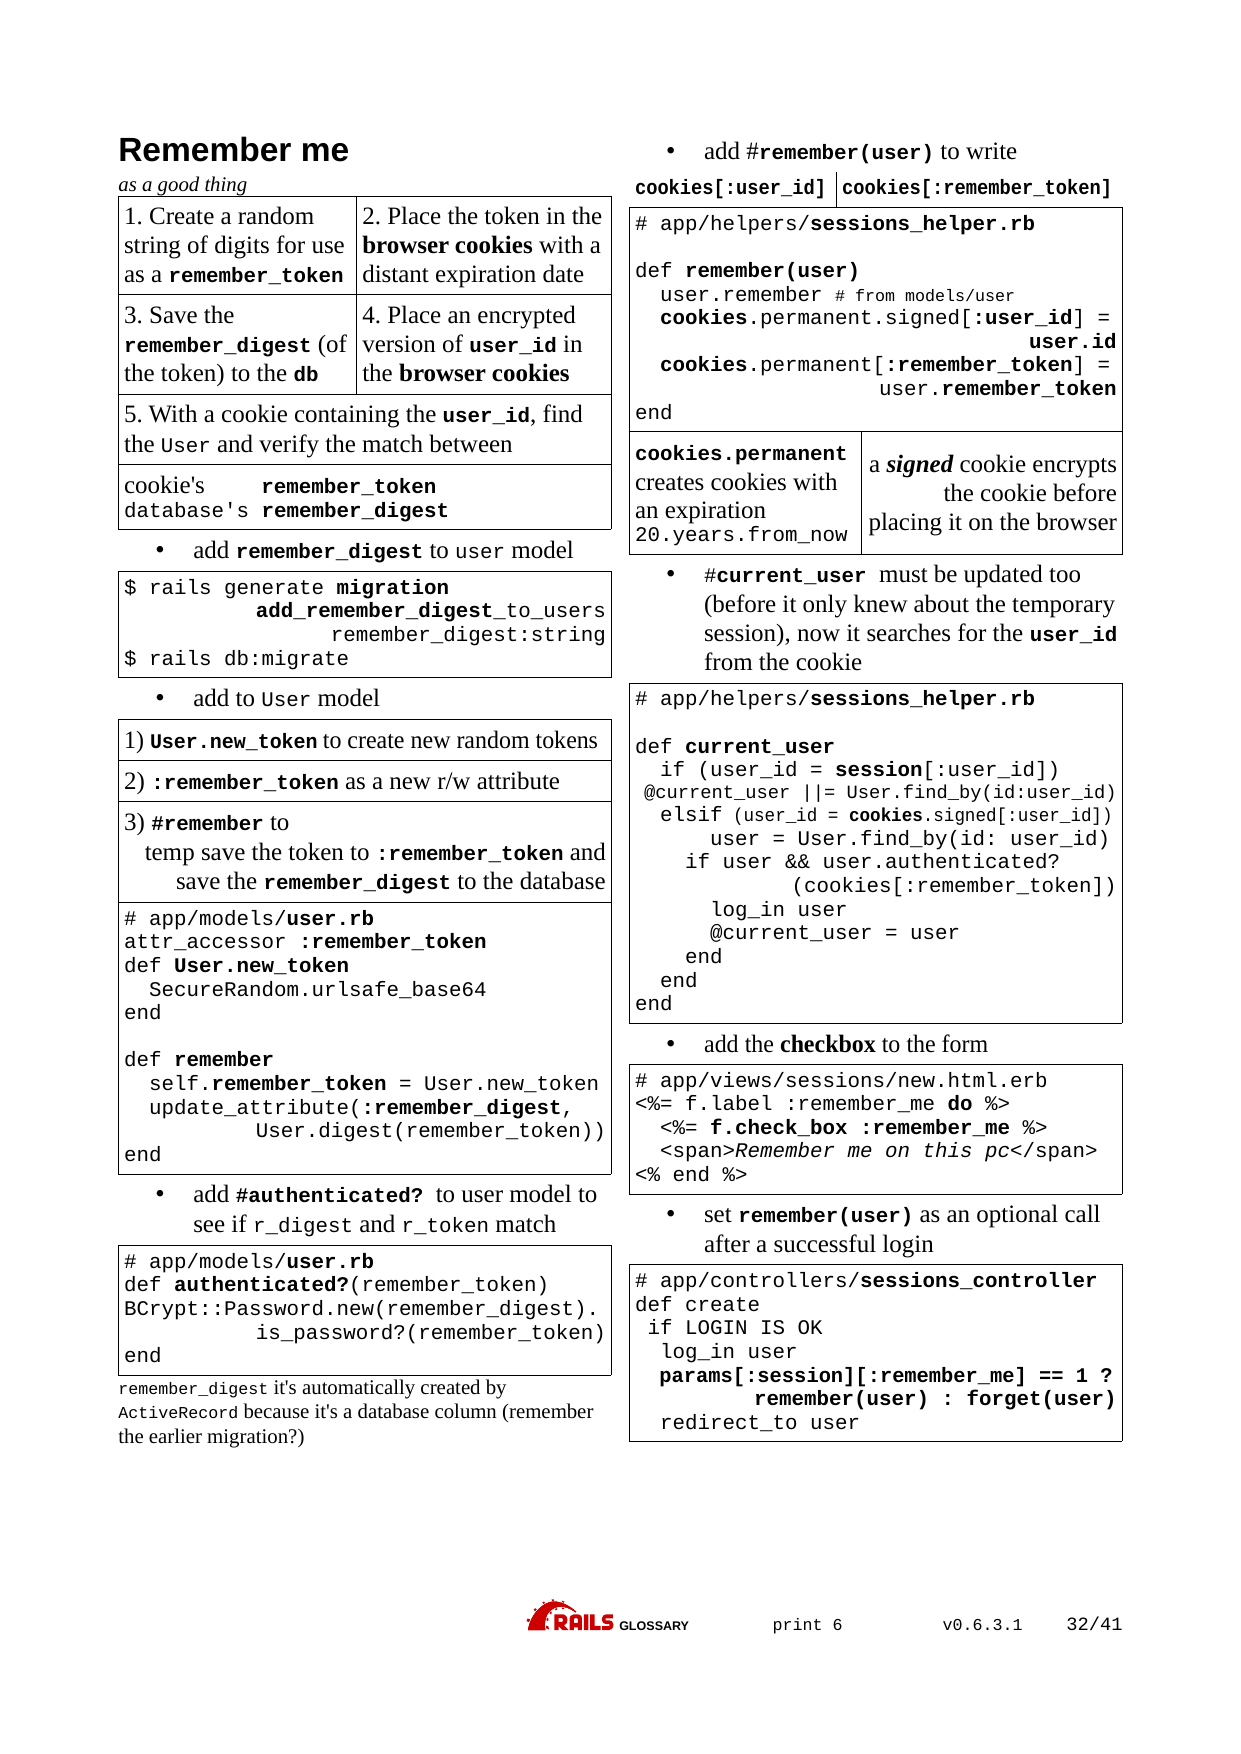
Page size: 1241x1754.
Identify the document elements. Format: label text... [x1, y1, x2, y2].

table_header # app/models/user.rb attr_accessor :remember_token def User.new_token SecureRandom.urlsafe_base64 end def remember self.remember_token = User.new_token update_attribute(:remember_digest, User.digest(remember_token)) end [119, 903, 611, 1173]
list add remember_digest to user model [156, 535, 611, 565]
table_header 1) User.new_token to create new random tokens [119, 720, 611, 760]
table_header cookies.permanent creates cookies with an expiration 20.years.from_now [630, 432, 861, 553]
table_header # app/views/sessions/new.html.erb <%= f.label :remember_me do %> <%= f.check_box :remember_me %> <span>Remember me on this pc</span> <% end %> [630, 1065, 1122, 1193]
list add #remember(user) to write [666, 136, 1122, 165]
list add the checkbox to the form [666, 1029, 1122, 1057]
table_cell 3. Save the remember_digest (of the token) to the db [119, 295, 356, 394]
table_header a signed cookie encrypts the cookie before placing it on the browser [862, 432, 1122, 553]
table_header # app/helpers/sessions_helper.rb def current_user if (user_id = session[:user_id]) @current_user ||= User.find_by(id:user_id) elsif (user_id = cookies.signed[:user_id]) user = User.find_by(id: user_id) if user && user.authenticated? (cookies[:remember_token]) log_in user @current_user = user end end end [630, 684, 1122, 1023]
table_header # app/controllers/sessions_controller def create if LOGIN IS OK log_in user params[:session][:remember_me] == 1 ? remember(user) : forget(user) redirect_to user [630, 1265, 1122, 1441]
list add to User model [156, 683, 611, 713]
table_cell 3) #remember to temp save the token to :remember_token and save the remember_digest to the database [119, 802, 611, 902]
table_cell 4. Place an encrypted version of user_id in the browser cookies [357, 295, 611, 394]
list add #authenticated? to user model to see if r_digest and r_token match [156, 1179, 611, 1239]
table_header # app/models/user.rb def authenticated?(remember_token) BCrypt::Password.new(remember_digest). is_password?(remember_token) end [119, 1246, 611, 1375]
table_cell 2) :remember_token as a new r/w attribute [119, 761, 611, 801]
subtitle Remember me [118, 130, 611, 168]
table_header # app/helpers/sessions_helper.rb def remember(user) user.remember # from models/user cookies.permanent.signed[:user_id] = user.id cookies.permanent[:remember_token] = user.remember_token end [630, 208, 1122, 431]
table_cell cookie's remember_token database's remember_digest [119, 465, 611, 529]
table_header cookies[:user_id] [629, 172, 836, 207]
table_header 2. Place the token in the browser cookies with a distant expiration date [357, 197, 611, 294]
text remember_digest it's automatically created by ActiveRecord because it's a database column (remember the earlier migration?) [118, 1376, 611, 1448]
text as a good thing [118, 171, 611, 196]
table_header 1. Create a random string of digits for use as a remember_token [119, 197, 356, 294]
list set remember(user) as an optional call after a successful login [666, 1199, 1122, 1258]
table_cell 5. With a cookie containing the user_id, find the User and verify the match between [119, 395, 611, 464]
table_header cookies[:remember_token] [837, 172, 1122, 207]
table_header $ rails generate migration add_remember_digest_to_users remember_digest:string $ rails db:migrate [119, 572, 611, 677]
list #current_user must be updated too (before it only knew about the temporary session), now it searches for the user_id from the cookie [666, 559, 1122, 676]
